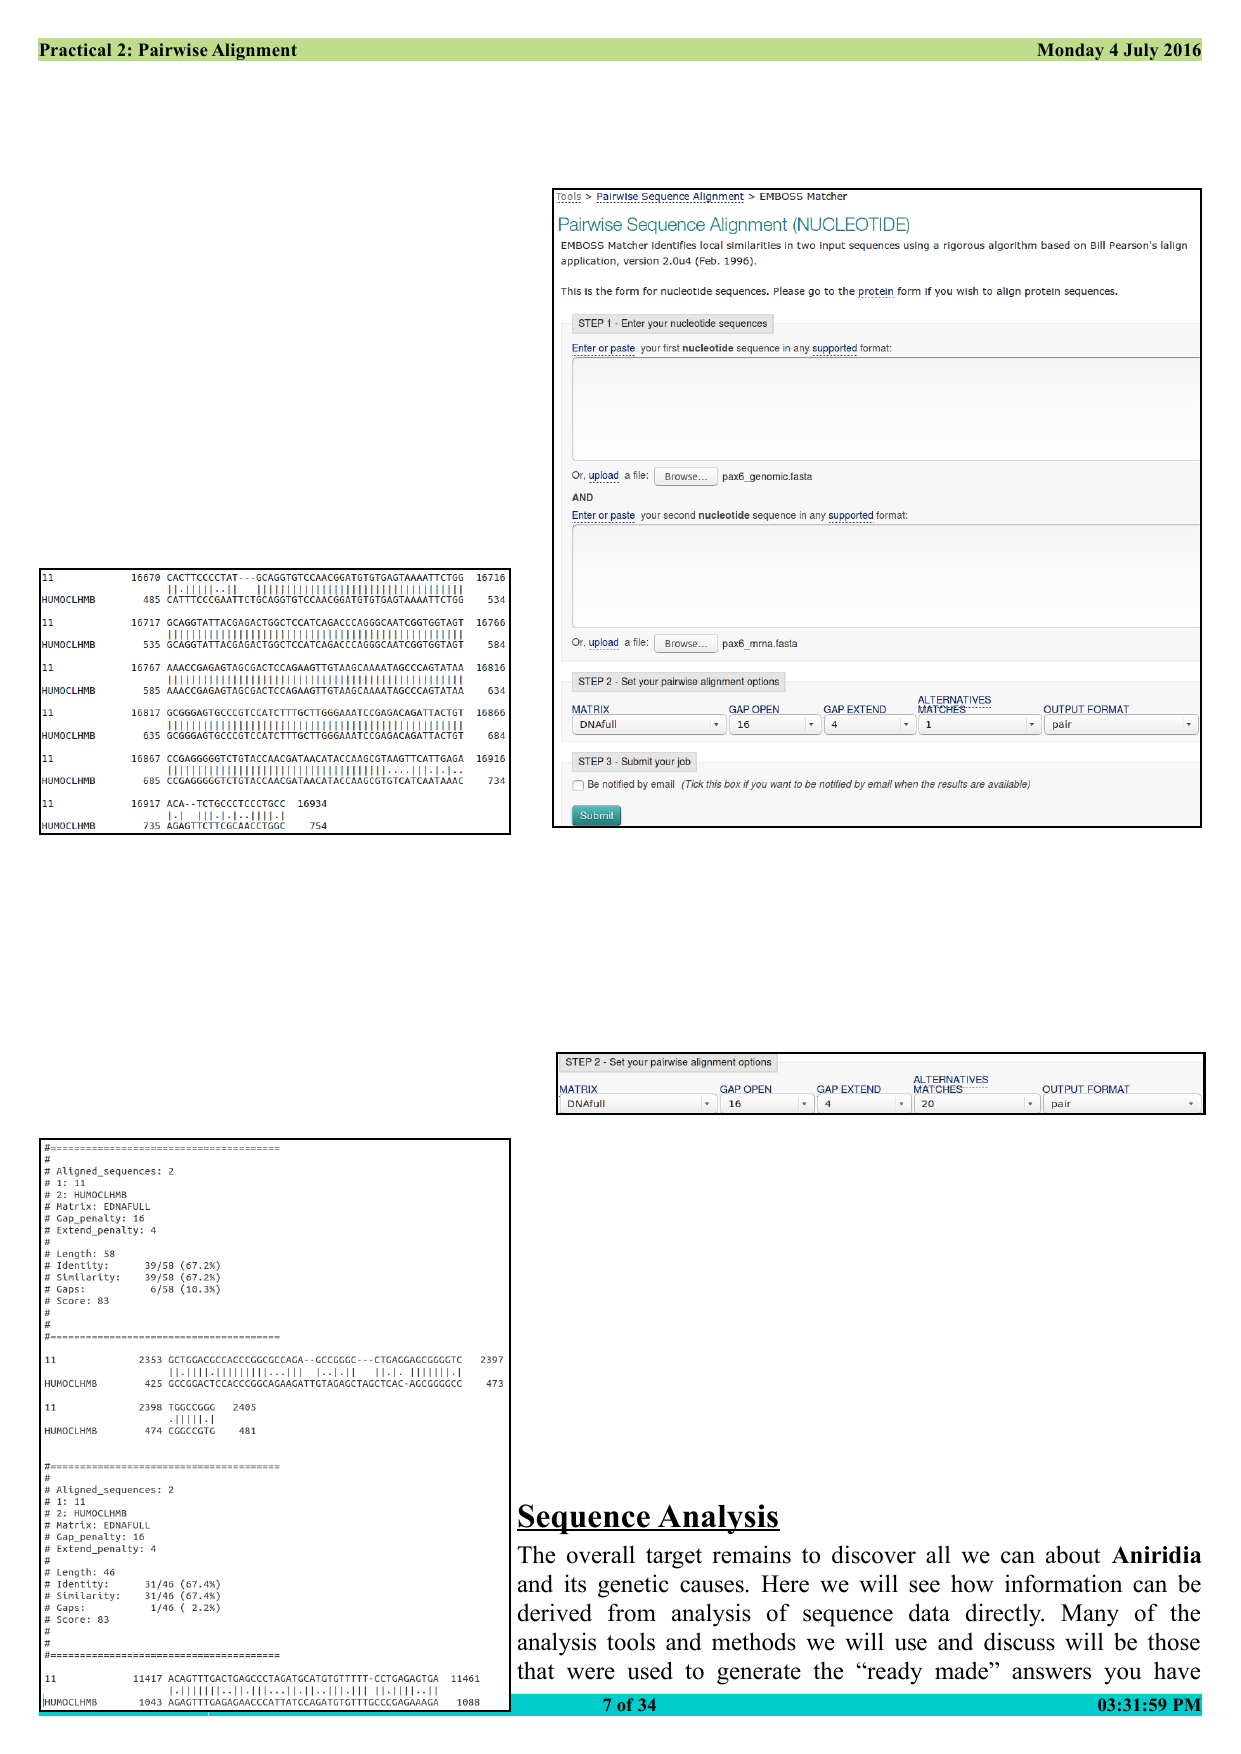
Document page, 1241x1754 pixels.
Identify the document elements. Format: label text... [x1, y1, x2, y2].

picture [41, 570, 509, 833]
text Sequence Analysis [511, 1496, 1202, 1534]
text The overall target remains to discover all we can about Aniridia and its genetic causes. Here we will see how information can be derived from analysis of sequence data directly. Many of the analysis tools and methods we will use and discuss will be those that were used to generate the “ready made” answers you have [511, 1540, 1202, 1685]
picture [554, 190, 1200, 826]
picture [43, 1142, 506, 1707]
picture [558, 1054, 1203, 1113]
